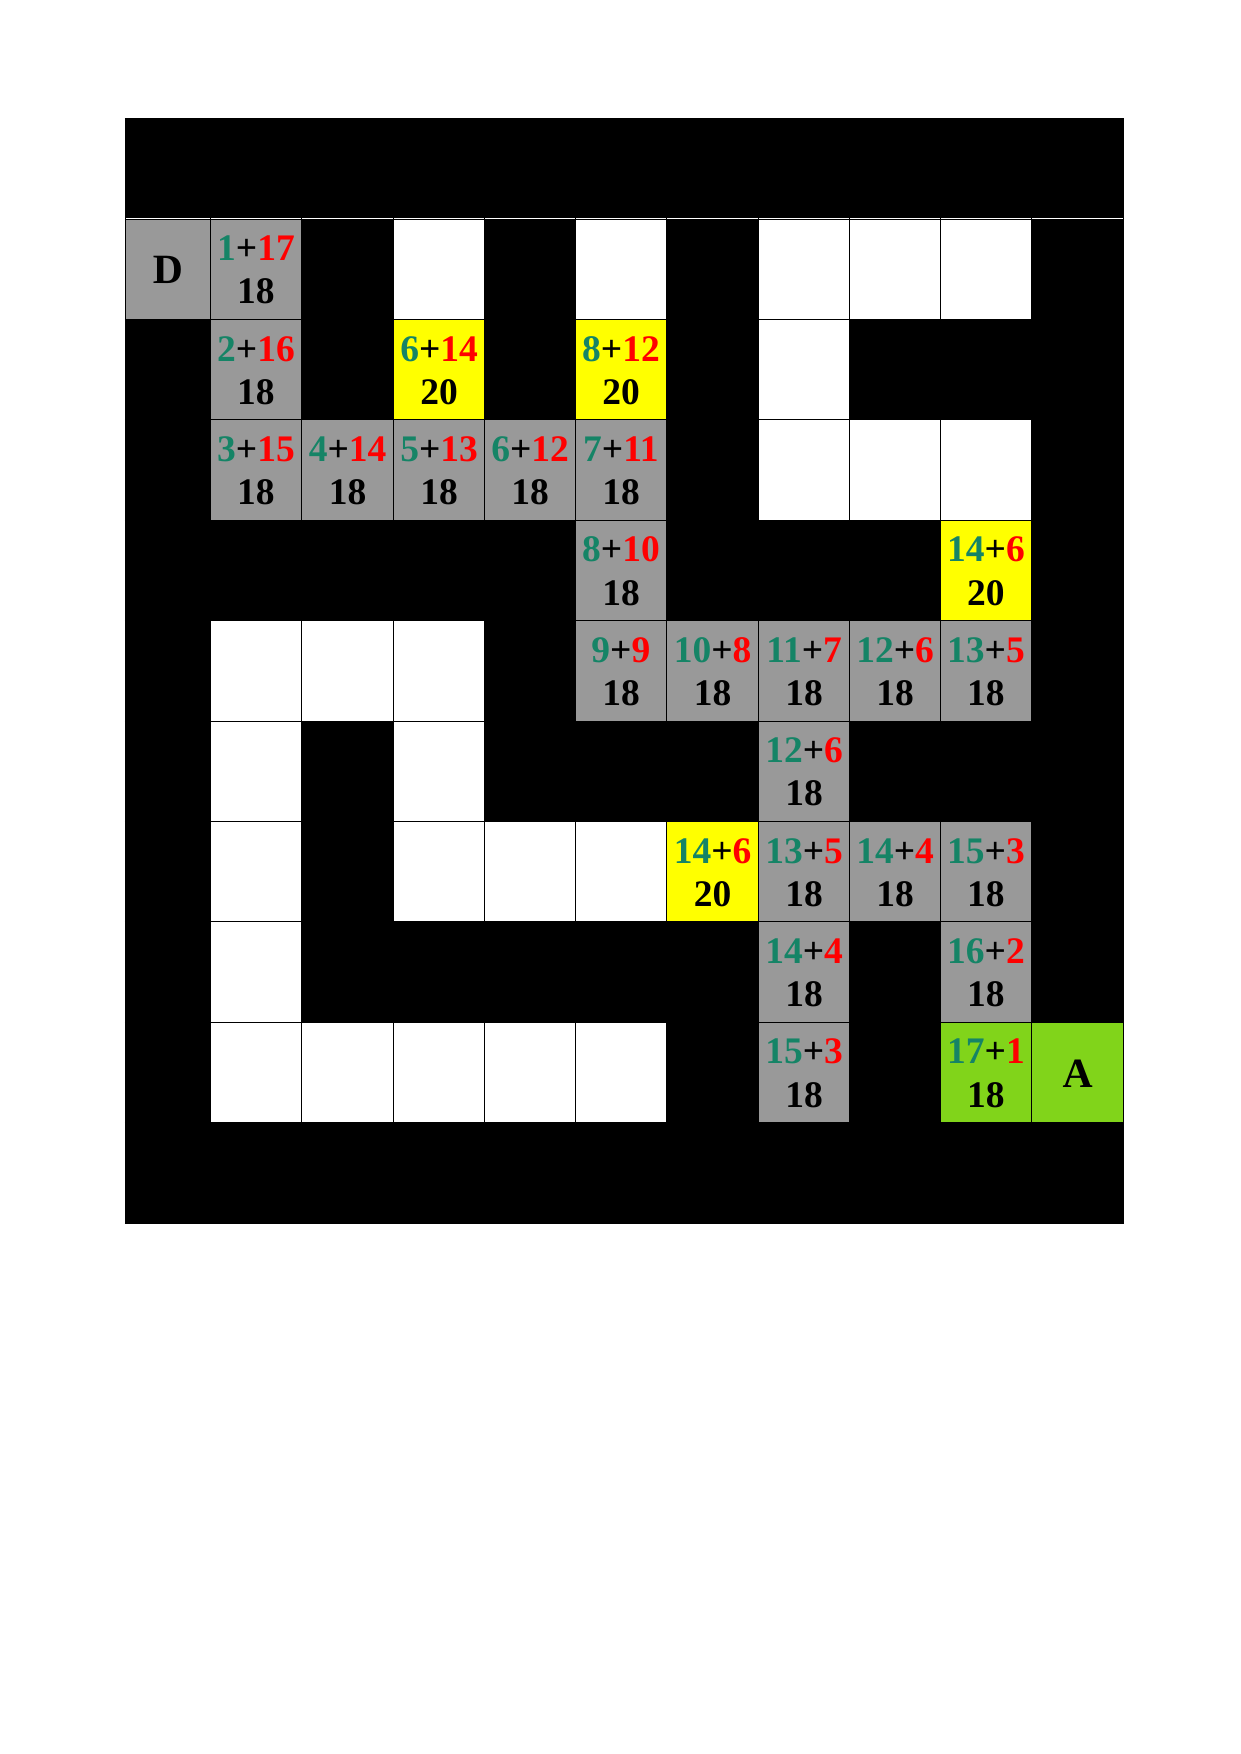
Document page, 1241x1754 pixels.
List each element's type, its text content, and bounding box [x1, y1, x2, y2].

table_cell 2+16 18 [211, 320, 301, 419]
table_cell [576, 722, 666, 821]
table_cell [485, 722, 575, 821]
table_cell [759, 220, 849, 319]
table_cell [576, 1123, 666, 1223]
table_cell [576, 220, 666, 319]
table_cell [302, 320, 393, 419]
table_cell [576, 922, 666, 1022]
table_cell [126, 320, 210, 419]
table_cell [576, 822, 666, 921]
table_cell [126, 420, 210, 520]
table_cell [485, 1023, 575, 1122]
table_cell [759, 521, 849, 620]
table_cell [211, 722, 301, 821]
table_cell [941, 320, 1031, 419]
table_cell [941, 722, 1031, 821]
table_cell [394, 822, 484, 921]
table_header [576, 119, 666, 218]
table_cell [485, 1123, 575, 1223]
table_header [211, 119, 301, 218]
table_cell [667, 220, 758, 319]
table_cell [850, 1023, 940, 1122]
table_cell [667, 722, 758, 821]
table_cell [211, 1023, 301, 1122]
table_cell [850, 1123, 940, 1223]
table_cell [211, 922, 301, 1022]
table_cell [394, 621, 484, 721]
table_cell [211, 621, 301, 721]
table_cell [485, 521, 575, 620]
table_cell [667, 1023, 758, 1122]
table_cell [1032, 722, 1123, 821]
table_cell [1032, 521, 1123, 620]
table_cell 15+3 18 [941, 822, 1031, 921]
table_cell [850, 220, 940, 319]
table_cell 14+6 20 [667, 822, 758, 921]
table_cell [302, 621, 393, 721]
table_cell 4+14 18 [302, 420, 393, 520]
table_cell [1032, 1123, 1123, 1223]
table_cell [485, 922, 575, 1022]
table_cell 17+1 18 [941, 1023, 1031, 1122]
table_cell [302, 722, 393, 821]
table_cell [394, 521, 484, 620]
table_cell 6+12 18 [485, 420, 575, 520]
table_cell [302, 922, 393, 1022]
table_cell [485, 621, 575, 721]
table_header [394, 119, 484, 218]
table_cell [126, 722, 210, 821]
table_cell 8+12 20 [576, 320, 666, 419]
table_cell [1032, 922, 1123, 1022]
table_cell [302, 220, 393, 319]
table_cell [485, 220, 575, 319]
table_cell [667, 521, 758, 620]
table_cell [759, 420, 849, 520]
table_header [1032, 119, 1123, 218]
table_cell [850, 922, 940, 1022]
table_cell 1+17 18 [211, 220, 301, 319]
table_cell 12+6 18 [850, 621, 940, 721]
table_cell [941, 420, 1031, 520]
table_cell 9+9 18 [576, 621, 666, 721]
table_cell [302, 822, 393, 921]
table_cell [759, 320, 849, 419]
table_cell [850, 420, 940, 520]
table_cell [394, 922, 484, 1022]
table_header [126, 119, 210, 218]
table_cell 16+2 18 [941, 922, 1031, 1022]
table_cell [302, 1023, 393, 1122]
table_cell [850, 722, 940, 821]
table_cell [1032, 621, 1123, 721]
table_cell [1032, 822, 1123, 921]
table_cell [667, 922, 758, 1022]
table_cell 6+14 20 [394, 320, 484, 419]
table_cell A [1032, 1023, 1123, 1122]
table_cell [126, 822, 210, 921]
table_cell [211, 1123, 301, 1223]
table_cell [394, 1123, 484, 1223]
table_cell [941, 1123, 1031, 1223]
table_cell [759, 1123, 849, 1223]
table_header [485, 119, 575, 218]
table_cell [394, 1023, 484, 1122]
table_cell [211, 822, 301, 921]
table_cell 13+5 18 [941, 621, 1031, 721]
table_cell 14+4 18 [759, 922, 849, 1022]
table_cell [126, 1123, 210, 1223]
table_cell D [126, 220, 210, 319]
table_cell [485, 320, 575, 419]
table_cell [667, 420, 758, 520]
table_cell [941, 220, 1031, 319]
table_header [941, 119, 1031, 218]
table_cell 7+11 18 [576, 420, 666, 520]
table_cell [211, 521, 301, 620]
table_cell [1032, 420, 1123, 520]
table_header [850, 119, 940, 218]
table_cell [126, 521, 210, 620]
table_cell 11+7 18 [759, 621, 849, 721]
table_cell [126, 922, 210, 1022]
table_cell 10+8 18 [667, 621, 758, 721]
table_cell 5+13 18 [394, 420, 484, 520]
table_header [759, 119, 849, 218]
table_cell [302, 521, 393, 620]
table_cell 15+3 18 [759, 1023, 849, 1122]
table_cell [850, 521, 940, 620]
table_header [667, 119, 758, 218]
table_cell [394, 220, 484, 319]
table_header [302, 119, 393, 218]
table_cell 12+6 18 [759, 722, 849, 821]
table_cell 8+10 18 [576, 521, 666, 620]
table_cell 3+15 18 [211, 420, 301, 520]
table_cell [667, 1123, 758, 1223]
table_cell 13+5 18 [759, 822, 849, 921]
table_cell [485, 822, 575, 921]
table_cell [850, 320, 940, 419]
table_cell 14+4 18 [850, 822, 940, 921]
table_cell [1032, 320, 1123, 419]
table_cell [576, 1023, 666, 1122]
table_cell [126, 1023, 210, 1122]
table_cell [1032, 220, 1123, 319]
table_cell [302, 1123, 393, 1223]
table_cell [394, 722, 484, 821]
table_cell 14+6 20 [941, 521, 1031, 620]
table_cell [126, 621, 210, 721]
table_cell [667, 320, 758, 419]
